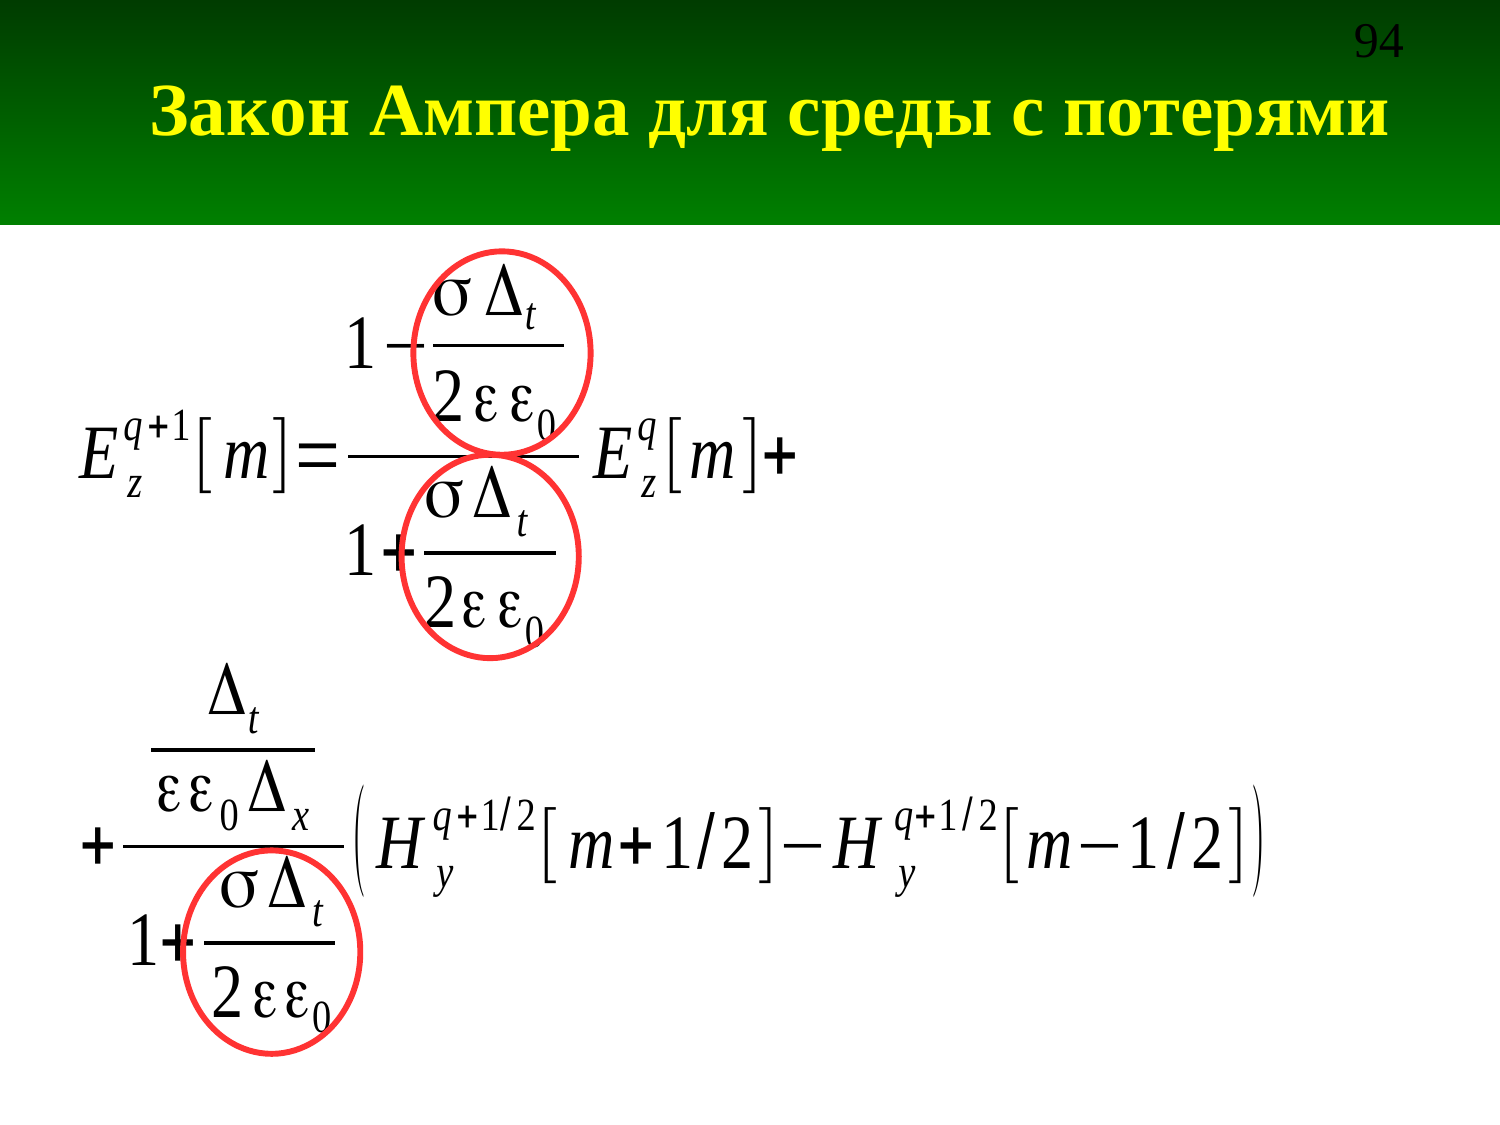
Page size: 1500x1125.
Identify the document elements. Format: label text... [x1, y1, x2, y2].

chart [187, 854, 357, 1045]
title Закон Ампера для среды с потерями [100, 7, 1441, 204]
chart [417, 257, 587, 451]
chart [405, 458, 575, 655]
chart [59, 257, 1279, 1045]
